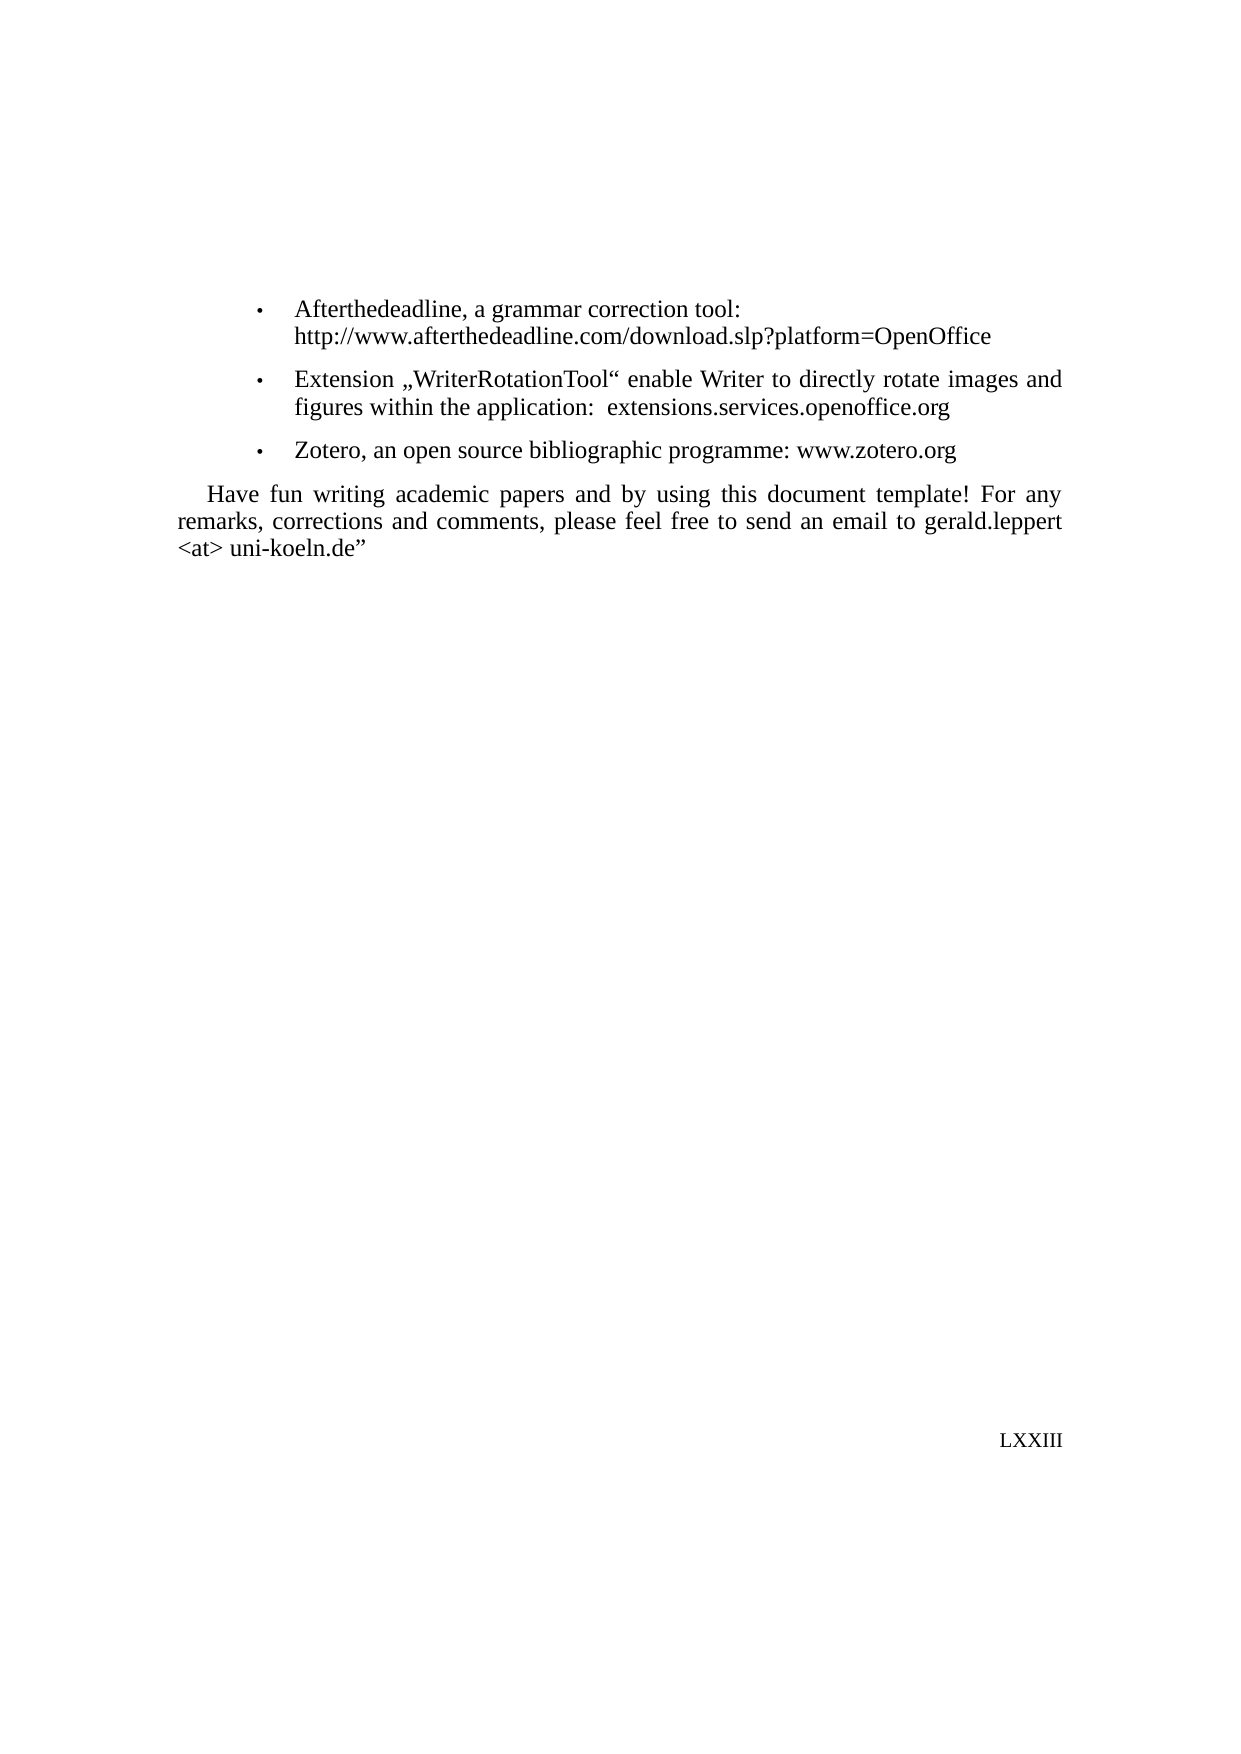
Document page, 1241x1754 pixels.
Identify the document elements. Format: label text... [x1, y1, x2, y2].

text Have fun writing academic papers and by using this document template! For any remarks, corrections and comments, please feel free to send an email to gerald.leppert <at> uni-koeln.de” [177, 481, 1063, 562]
list Zotero, an open source bibliographic programme: www.zotero.org [257, 437, 1063, 464]
list Afterthedeadline, a grammar correction tool: http://www.afterthedeadline.com/download.slp?platform=OpenOffice [257, 295, 1063, 349]
list Extension „WriterRotationTool“ enable Writer to directly rotate images and figures within the application: extensions.services.openoffice.org [257, 366, 1063, 420]
